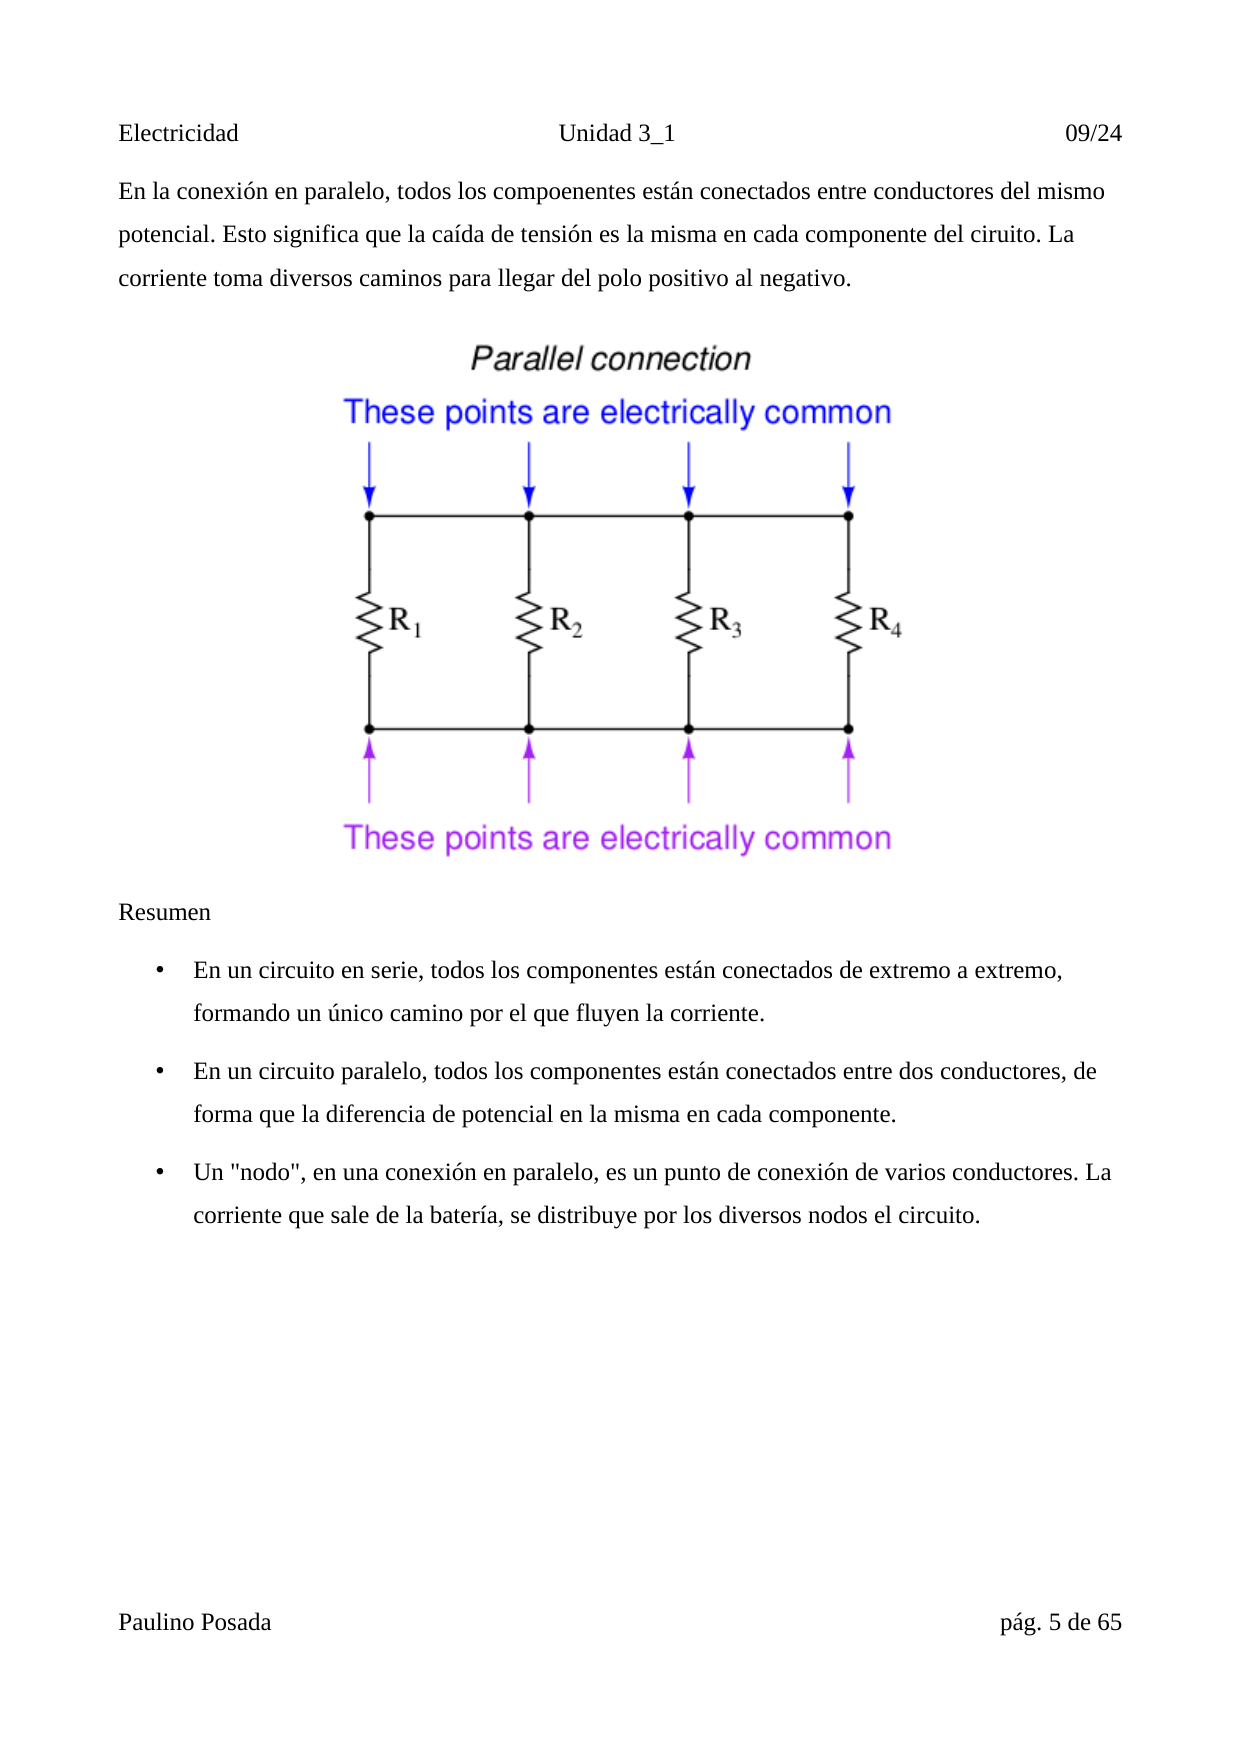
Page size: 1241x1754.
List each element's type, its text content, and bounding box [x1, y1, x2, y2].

list En un circuito paralelo, todos los componentes están conectados entre dos conductores, de forma que la diferencia de potencial en la misma en cada componente. [156, 1056, 1122, 1128]
list Un "nodo", en una conexión en paralelo, es un punto de conexión de varios conductores. La corriente que sale de la batería, se distribuye por los diversos nodos el circuito. [156, 1157, 1122, 1229]
text En la conexión en paralelo, todos los compoenentes están conectados entre conductores del mismo potencial. Esto significa que la caída de tensión es la misma en cada componente del ciruito. La corriente toma diversos caminos para llegar del polo positivo al negativo. [118, 176, 1122, 291]
list En un circuito en serie, todos los componentes están conectados de extremo a extremo, formando un único camino por el que fluyen la corriente. [156, 955, 1122, 1027]
picture [320, 320, 920, 868]
text Resumen [118, 897, 1122, 926]
